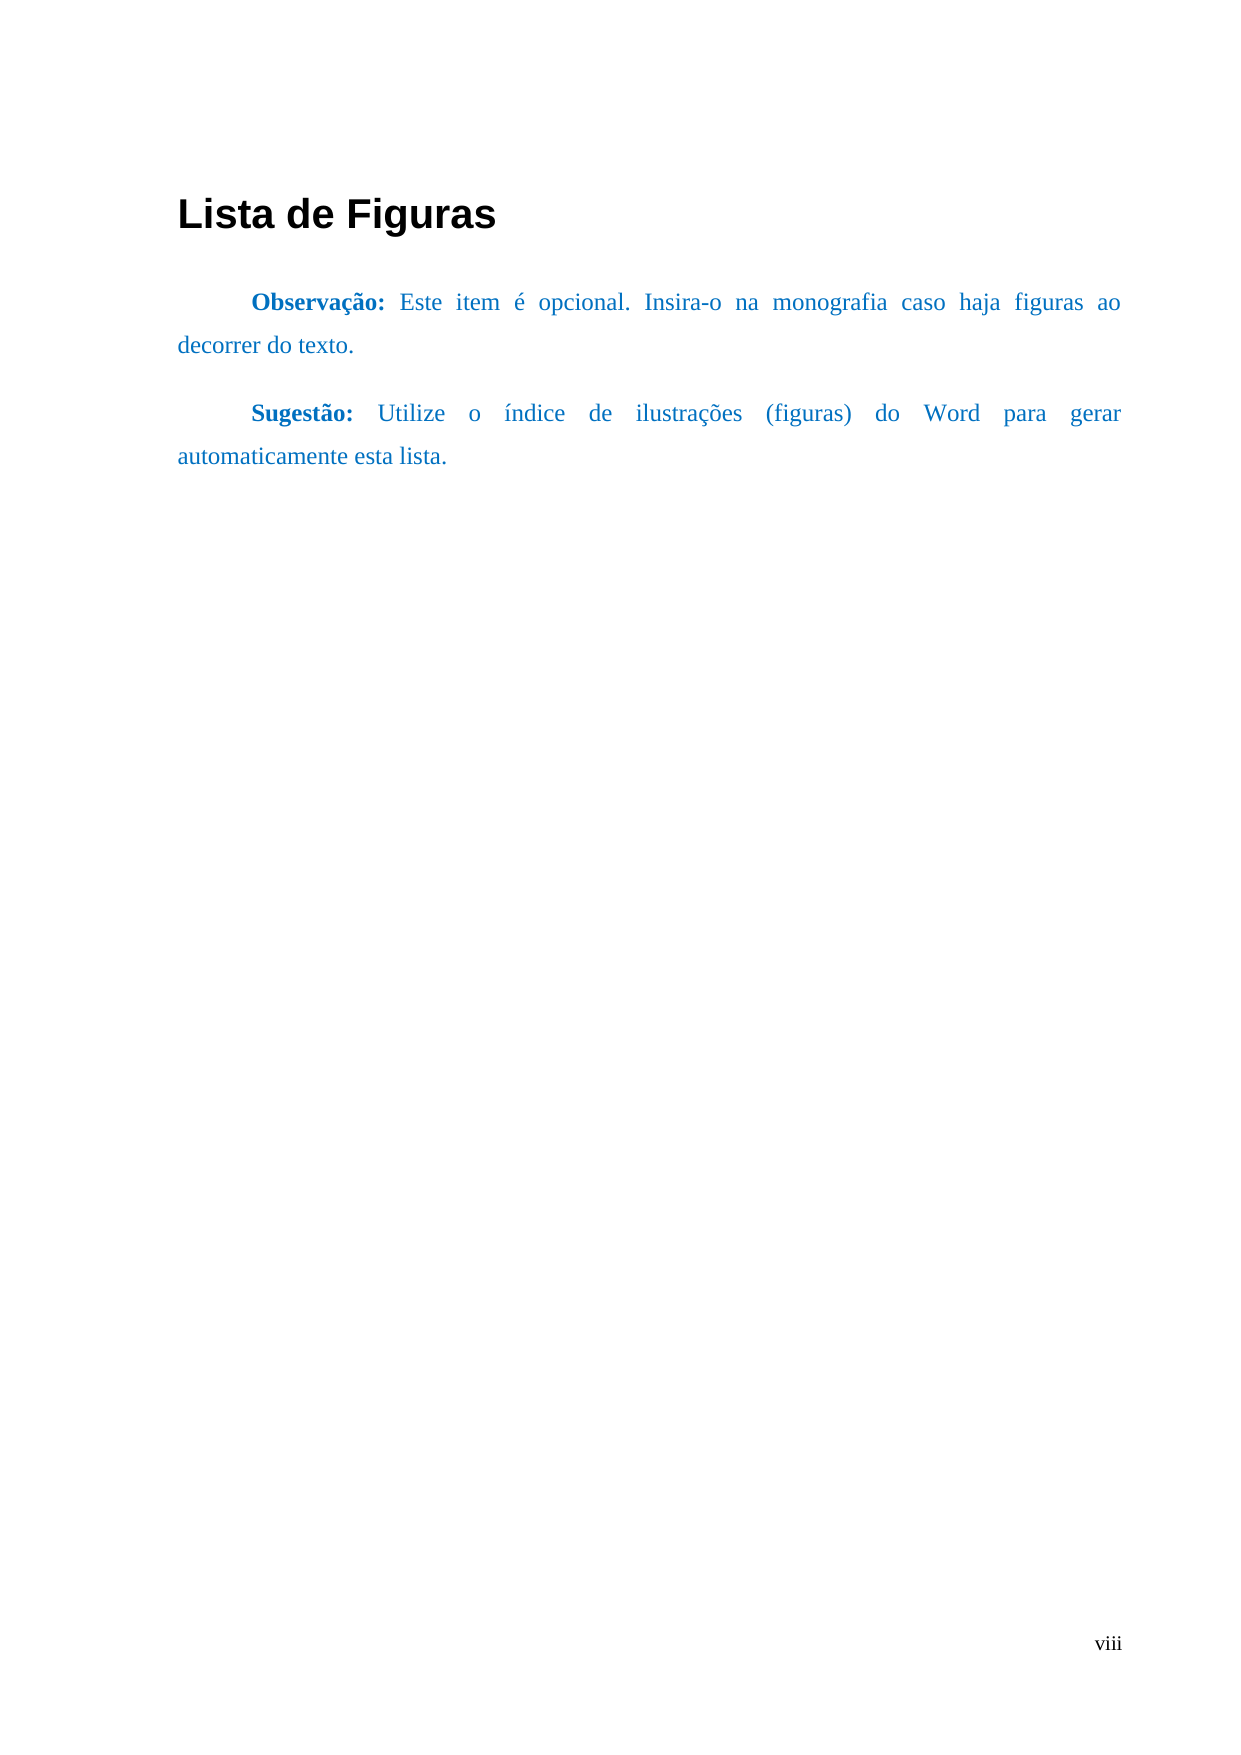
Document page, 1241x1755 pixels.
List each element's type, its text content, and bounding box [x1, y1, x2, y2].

text Observação: Este item é opcional. Insira-o na monografia caso haja figuras ao decorrer do texto. [177, 287, 1122, 358]
subtitle Lista de Figuras [177, 190, 1122, 238]
text Sugestão: Utilize o índice de ilustrações (figuras) do Word para gerar automaticamente esta lista. [177, 398, 1122, 470]
